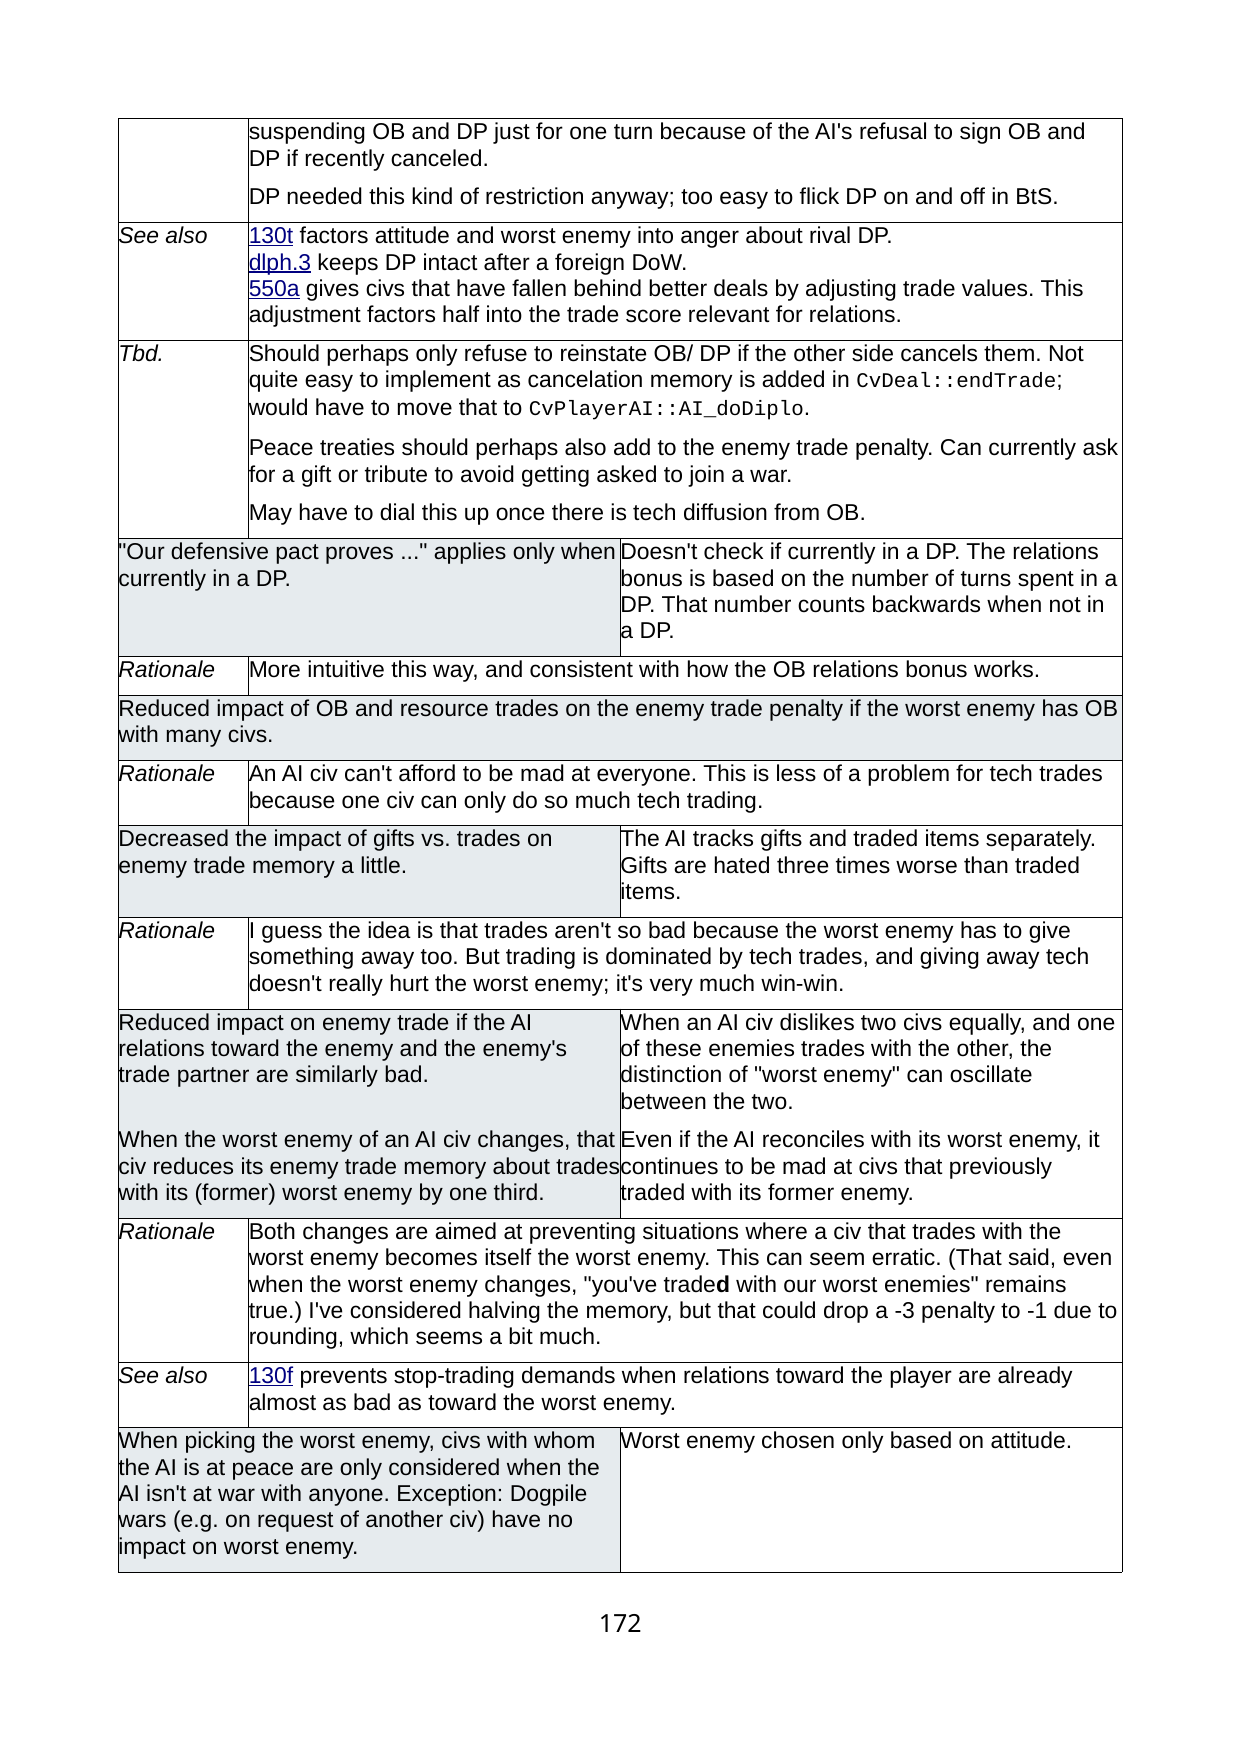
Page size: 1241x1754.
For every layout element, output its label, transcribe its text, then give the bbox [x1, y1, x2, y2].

table_cell Rationale [119, 657, 248, 695]
table_cell Decreased the impact of gifts vs. trades on enemy trade memory a little. [119, 826, 620, 917]
table_cell 130t factors attitude and worst enemy into anger about rival DP. dlph.3 keeps DP intact after a foreign DoW. 550a gives civs that have fallen behind better deals by adjusting trade values. This adjustment factors half into the trade score relevant for relations. [249, 223, 1122, 340]
table_cell Rationale [119, 1219, 248, 1362]
table_cell suspending OB and DP just for one turn because of the AI's refusal to sign OB and DP if recently canceled. DP needed this kind of restriction anyway; too easy to flick DP on and off in BtS. [249, 119, 1122, 222]
table_cell Worst enemy chosen only based on attitude. [621, 1428, 1122, 1572]
table_cell Should perhaps only refuse to reinstate OB/ DP if the other side cancels them. Not quite easy to implement as cancelation memory is added in CvDeal::endTrade; would have to move that to CvPlayerAI::AI_doDiplo. Peace treaties should perhaps also add to the enemy trade penalty. Can currently ask for a gift or tribute to avoid getting asked to join a war. May have to dial this up once there is tech diffusion from OB. [249, 341, 1122, 538]
table_cell Tbd. [119, 341, 248, 538]
table_cell Rationale [119, 918, 248, 1008]
table_cell When picking the worst enemy, civs with whom the AI is at peace are only considered when the AI isn't at war with anyone. Exception: Dogpile wars (e.g. on request of another civ) have no impact on worst enemy. [119, 1428, 620, 1572]
table_cell Reduced impact of OB and resource trades on the enemy trade penalty if the worst enemy has OB with many civs. [119, 696, 1122, 760]
table_cell "Our defensive pact proves ..." applies only when currently in a DP. [119, 539, 620, 656]
table_cell An AI civ can't afford to be mad at everyone. This is less of a problem for tech trades because one civ can only do so much tech trading. [249, 761, 1122, 825]
table_cell Both changes are aimed at preventing situations where a civ that trades with the worst enemy becomes itself the worst enemy. This can seem erratic. (That said, even when the worst enemy changes, "you've traded with our worst enemies" remains true.) I've considered halving the memory, but that could drop a -3 penalty to -1 due to rounding, which seems a bit much. [249, 1219, 1122, 1362]
table_cell See also [119, 1363, 248, 1427]
table_cell I guess the idea is that trades aren't so bad because the worst enemy has to give something away too. But trading is dominated by tech trades, and giving away tech doesn't really hurt the worst enemy; it's very much win-win. [249, 918, 1122, 1008]
table_cell The AI tracks gifts and traded items separately. Gifts are hated three times worse than traded items. [621, 826, 1122, 917]
table_cell Reduced impact on enemy trade if the AI relations toward the enemy and the enemy's trade partner are similarly bad. When the worst enemy of an AI civ changes, that civ reduces its enemy trade memory about trades with its (former) worst enemy by one third. [119, 1010, 620, 1218]
table_cell 130f prevents stop-trading demands when relations toward the player are already almost as bad as toward the worst enemy. [249, 1363, 1122, 1427]
table_cell See also [119, 223, 248, 340]
table_cell Doesn't check if currently in a DP. The relations bonus is based on the number of turns spent in a DP. That number counts backwards when not in a DP. [621, 539, 1122, 656]
table_cell When an AI civ dislikes two civs equally, and one of these enemies trades with the other, the distinction of "worst enemy" can oscillate between the two. Even if the AI reconciles with its worst enemy, it continues to be mad at civs that previously traded with its former enemy. [621, 1010, 1122, 1218]
table_cell More intuitive this way, and consistent with how the OB relations bonus works. [249, 657, 1122, 695]
table_cell [119, 119, 248, 222]
table_cell Rationale [119, 761, 248, 825]
